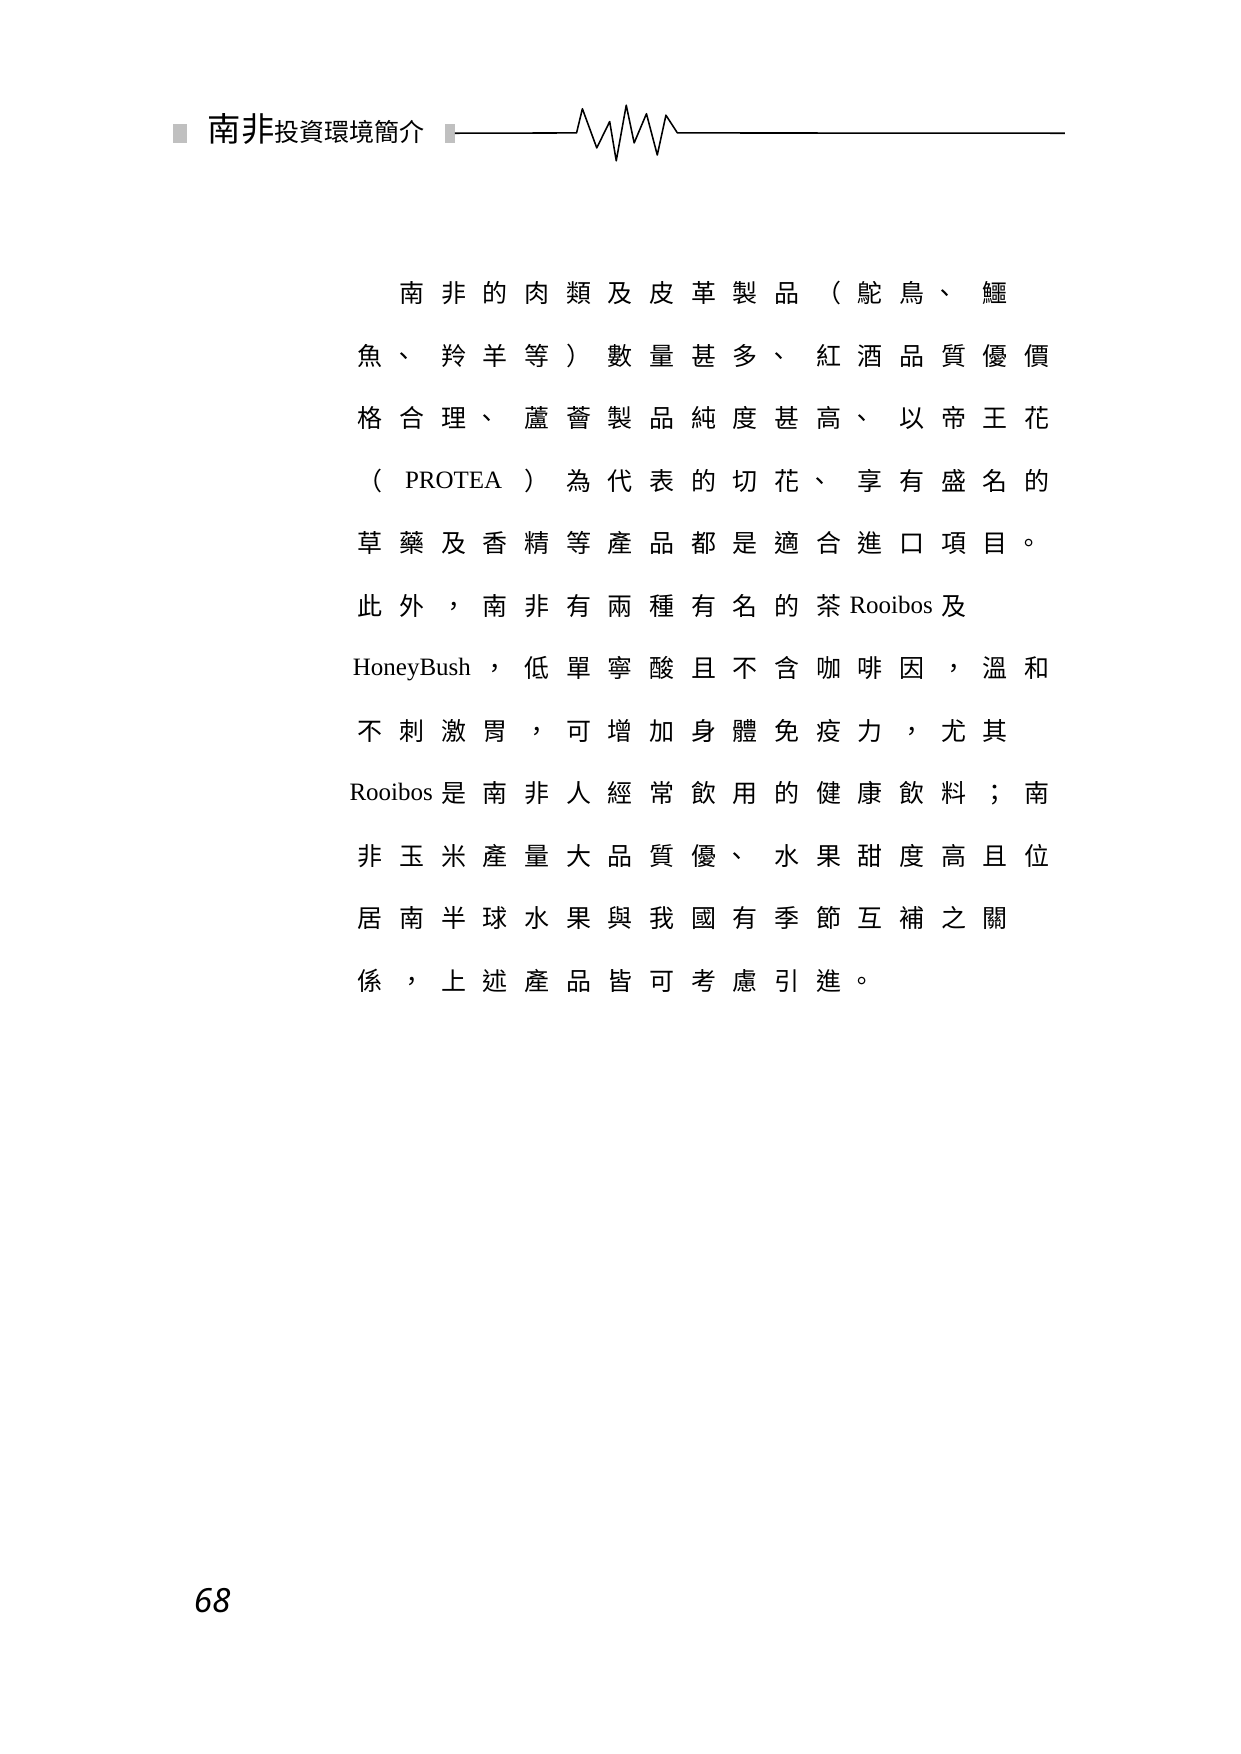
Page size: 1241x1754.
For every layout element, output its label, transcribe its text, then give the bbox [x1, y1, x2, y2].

text 南非的肉類及皮革製品（鴕鳥、鱷魚、羚羊等）數量甚多、紅酒品質優價格合理、蘆薈製品純度甚高、以帝王花（PROTEA）為代表的切花、享有盛名的草藥及香精等產品都是適合進口項目。此外，南非有兩種有名的茶Rooibos及HoneyBush，低單寧酸且不含咖啡因，溫和不刺激胃，可增加身體免疫力，尤其Rooibos是南非人經常飲用的健康飲料；南非玉米產量大品質優、水果甜度高且位居南半球水果與我國有季節互補之關係，上述產品皆可考慮引進。 [330, 250, 1058, 1000]
